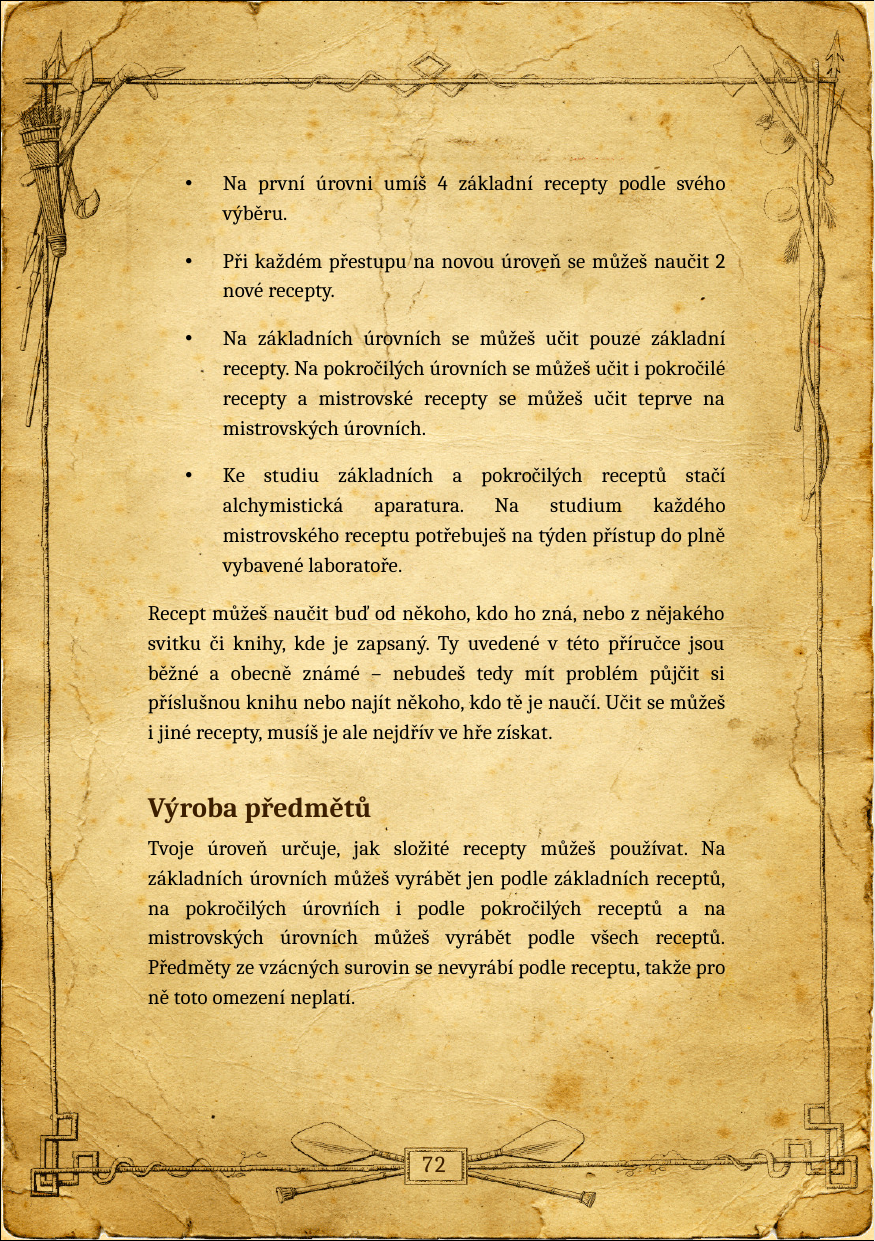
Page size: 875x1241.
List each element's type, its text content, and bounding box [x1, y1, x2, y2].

text Tvoje úroveň určuje, jak složité recepty můžeš používat. Na základních úrovních můžeš vyrábět jen podle základních receptů, na pokročilých úrovních i podle pokročilých receptů a na mistrovských úrovních můžeš vyrábět podle všech receptů. Předměty ze vzácných surovin se nevyrábí podle receptu, takže pro ně toto omezení neplatí. [148, 836, 726, 1010]
list Ke studiu základních a pokročilých receptů stačí alchymistická aparatura. Na studium každého mistrovského receptu potřebuješ na týden přístup do plně vybavené laboratoře. [185, 464, 726, 578]
picture [1, 1, 874, 1240]
subtitle Výroba předmětů [148, 792, 726, 824]
list Při každém přestupu na novou úroveň se můžeš naučit 2 nové recepty. [185, 249, 726, 303]
list Na základních úrovních se můžeš učit pouze základní recepty. Na pokročilých úrovních se můžeš učit i pokročilé recepty a mistrovské recepty se můžeš učit teprve na mistrovských úrovních. [185, 327, 726, 440]
text Recept můžeš naučit buď od někoho, kdo ho zná, nebo z nějakého svitku či knihy, kde je zapsaný. Ty uvedené v této příručce jsou běžné a obecně známé – nebudeš tedy mít problém půjčit si příslušnou knihu nebo najít někoho, kdo tě je naučí. Učit se můžeš i jiné recepty, musíš je ale nejdřív ve hře získat. [148, 601, 726, 745]
list Na první úrovni umíš 4 základní recepty podle svého výběru. [185, 172, 726, 226]
